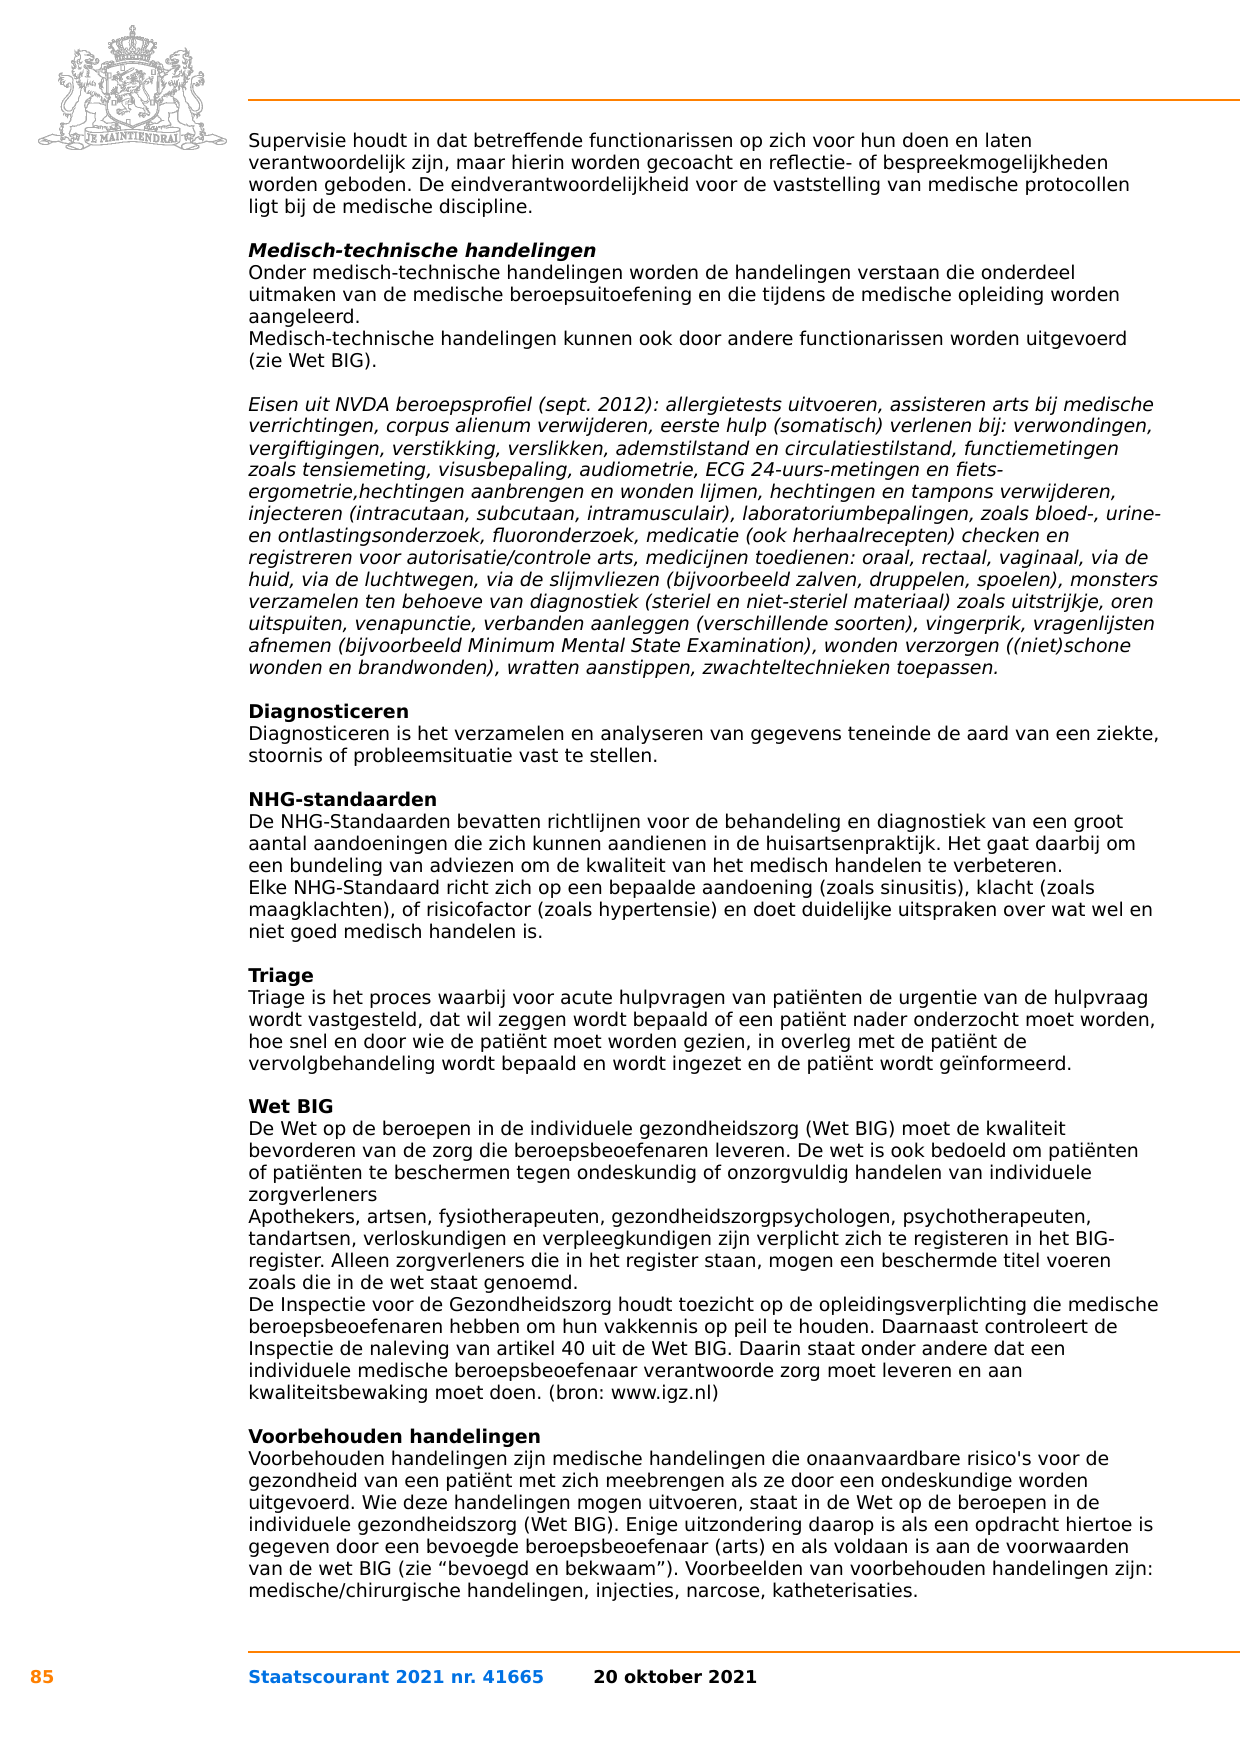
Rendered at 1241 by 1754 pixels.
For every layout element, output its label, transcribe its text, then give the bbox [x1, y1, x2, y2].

text Eisen uit NVDA beroepsprofiel (sept. 2012): allergietests uitvoeren, assisteren arts bij medische verrichtingen, corpus alienum verwijderen, eerste hulp (somatisch) verlenen bij: verwondingen, vergiftigingen, verstikking, verslikken, ademstilstand en circulatiestilstand, functiemetingen zoals tensiemeting, visusbepaling, audiometrie, ECG 24-uurs-metingen en fiets-ergometrie,hechtingen aanbrengen en wonden lijmen, hechtingen en tampons verwijderen, injecteren (intracutaan, subcutaan, intramusculair), laboratoriumbepalingen, zoals bloed-, urine- en ontlastingsonderzoek, fluoronderzoek, medicatie (ook herhaalrecepten) checken en registreren voor autorisatie/controle arts, medicijnen toedienen: oraal, rectaal, vaginaal, via de huid, via de luchtwegen, via de slijmvliezen (bijvoorbeeld zalven, druppelen, spoelen), monsters verzamelen ten behoeve van diagnostiek (steriel en niet-steriel materiaal) zoals uitstrijkje, oren uitspuiten, venapunctie, verbanden aanleggen (verschillende soorten), vingerprik, vragenlijsten afnemen (bijvoorbeeld Minimum Mental State Examination), wonden verzorgen ((niet)schone wonden en brandwonden), wratten aanstippen, zwachteltechnieken toepassen. [248, 393, 1163, 679]
text Onder medisch-technische handelingen worden de handelingen verstaan die onderdeel uitmaken van de medische beroepsuitoefening en die tijdens de medische opleiding worden aangeleerd. [248, 262, 1163, 328]
text Medisch-technische handelingen [248, 240, 1163, 262]
text Apothekers, artsen, fysiotherapeuten, gezondheidszorgpsychologen, psychotherapeuten, tandartsen, verloskundigen en verpleegkundigen zijn verplicht zich te registeren in het BIG-register. Alleen zorgverleners die in het register staan, mogen een beschermde titel voeren zoals die in de wet staat genoemd. [248, 1206, 1163, 1294]
text De Wet op de beroepen in de individuele gezondheidszorg (Wet BIG) moet de kwaliteit bevorderen van de zorg die beroepsbeoefenaren leveren. De wet is ook bedoeld om patiënten of patiënten te beschermen tegen ondeskundig of onzorgvuldig handelen van individuele zorgverleners [248, 1118, 1163, 1206]
text Wet BIG [248, 1096, 1163, 1118]
text Diagnosticeren [248, 701, 1163, 723]
picture [38, 25, 227, 150]
text De Inspectie voor de Gezondheidszorg houdt toezicht op de opleidingsverplichting die medische beroepsbeoefenaren hebben om hun vakkennis op peil te houden. Daarnaast controleert de Inspectie de naleving van artikel 40 uit de Wet BIG. Daarin staat onder andere dat een individuele medische beroepsbeoefenaar verantwoorde zorg moet leveren en aan kwaliteitsbewaking moet doen. (bron: www.igz.nl) [248, 1294, 1163, 1404]
text Medisch-technische handelingen kunnen ook door andere functionarissen worden uitgevoerd (zie Wet BIG). [248, 328, 1163, 372]
text NHG-standaarden [248, 789, 1163, 811]
text Triage is het proces waarbij voor acute hulpvragen van patiënten de urgentie van de hulpvraag wordt vastgesteld, dat wil zeggen wordt bepaald of een patiënt nader onderzocht moet worden, hoe snel en door wie de patiënt moet worden gezien, in overleg met de patiënt de vervolgbehandeling wordt bepaald en wordt ingezet en de patiënt wordt geïnformeerd. [248, 987, 1163, 1074]
text Voorbehouden handelingen [248, 1426, 1163, 1448]
text Triage [248, 964, 1163, 987]
text De NHG-Standaarden bevatten richtlijnen voor de behandeling en diagnostiek van een groot aantal aandoeningen die zich kunnen aandienen in de huisartsenpraktijk. Het gaat daarbij om een bundeling van adviezen om de kwaliteit van het medisch handelen te verbeteren. [248, 811, 1163, 877]
text Supervisie houdt in dat betreffende functionarissen op zich voor hun doen en laten verantwoordelijk zijn, maar hierin worden gecoacht en reflectie- of bespreekmogelijkheden worden geboden. De eindverantwoordelijkheid voor de vaststelling van medische protocollen ligt bij de medische discipline. [248, 130, 1163, 218]
text Elke NHG-Standaard richt zich op een bepaalde aandoening (zoals sinusitis), klacht (zoals maagklachten), of risicofactor (zoals hypertensie) en doet duidelijke uitspraken over wat wel en niet goed medisch handelen is. [248, 877, 1163, 943]
text Diagnosticeren is het verzamelen en analyseren van gegevens teneinde de aard van een ziekte, stoornis of probleemsituatie vast te stellen. [248, 723, 1163, 767]
text Voorbehouden handelingen zijn medische handelingen die onaanvaardbare risico's voor de gezondheid van een patiënt met zich meebrengen als ze door een ondeskundige worden uitgevoerd. Wie deze handelingen mogen uitvoeren, staat in de Wet op de beroepen in de individuele gezondheidszorg (Wet BIG). Enige uitzondering daarop is als een opdracht hiertoe is gegeven door een bevoegde beroepsbeoefenaar (arts) en als voldaan is aan de voorwaarden van de wet BIG (zie “bevoegd en bekwaam”). Voorbeelden van voorbehouden handelingen zijn: medische/chirurgische handelingen, injecties, narcose, katheterisaties. [248, 1448, 1163, 1602]
